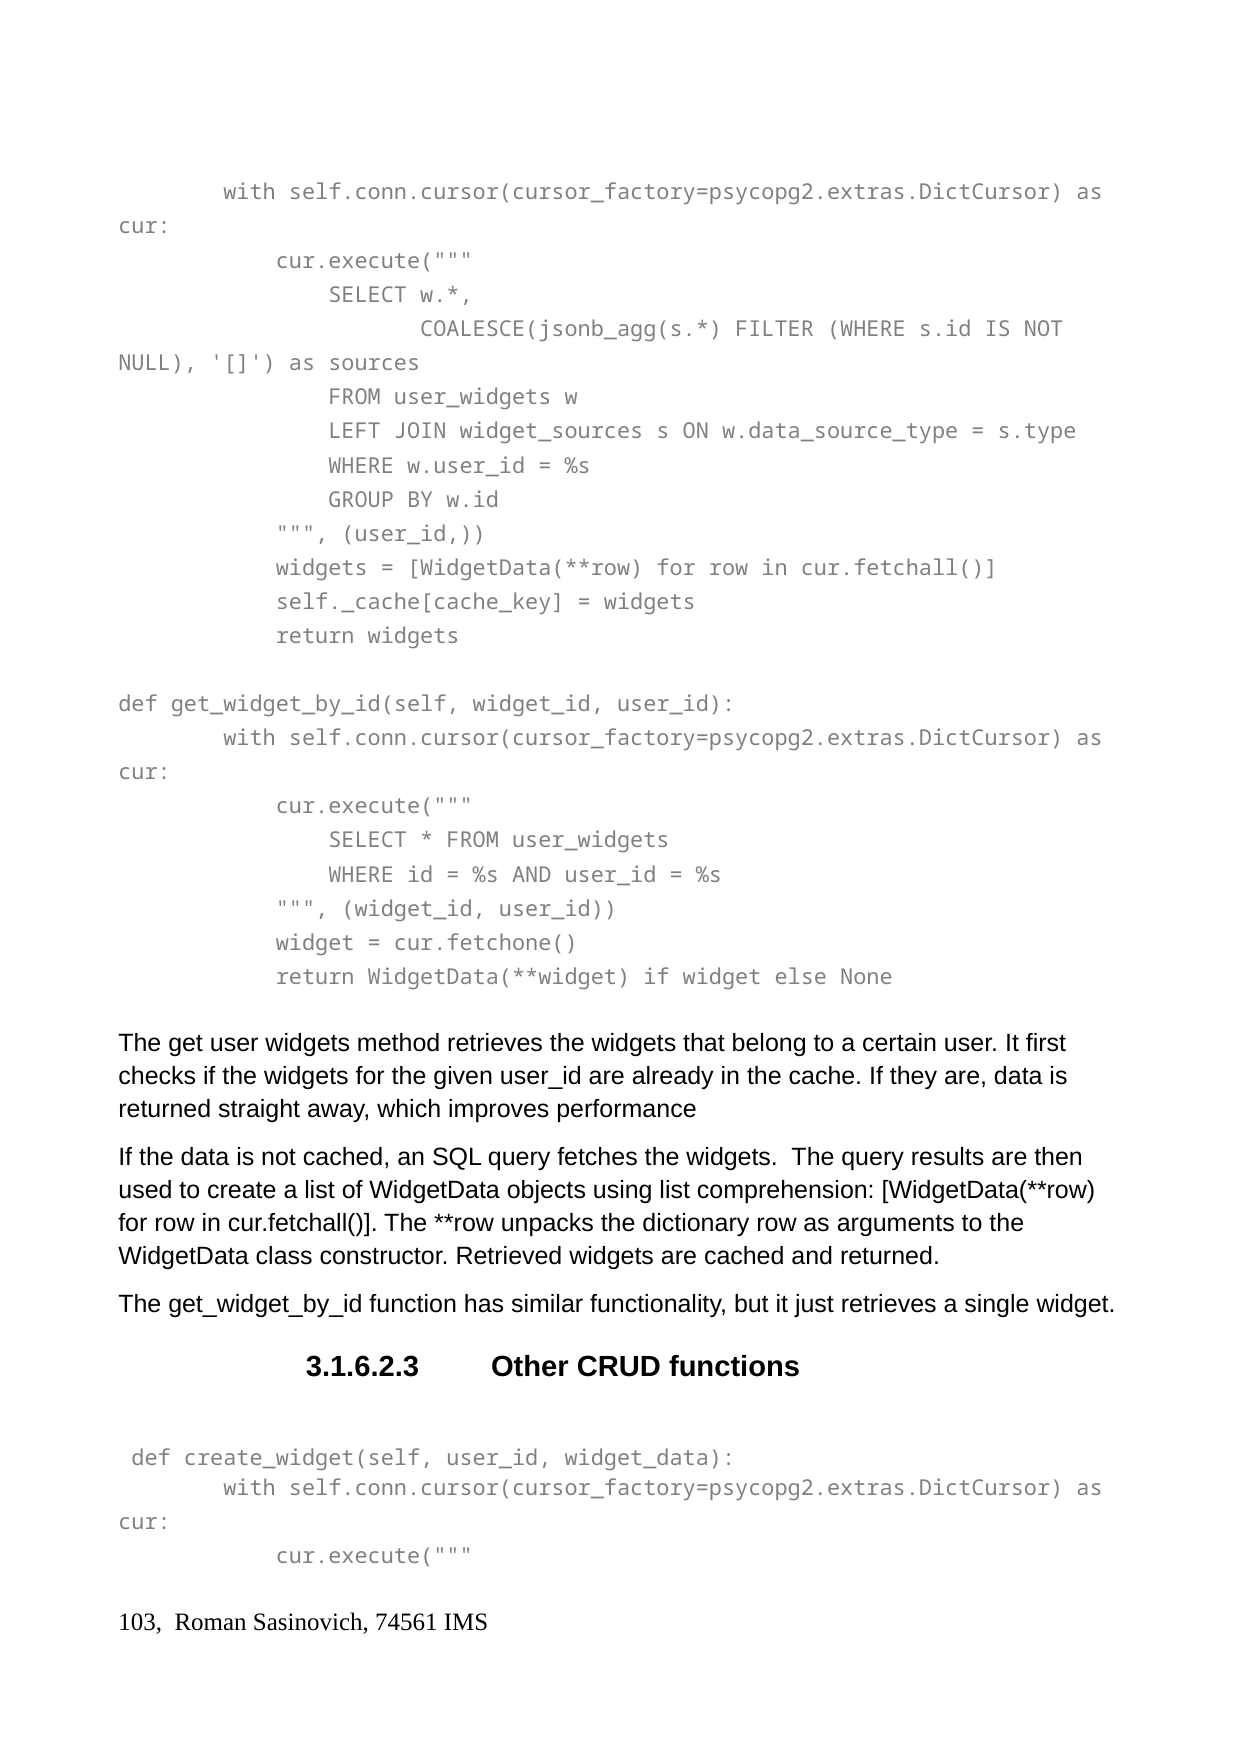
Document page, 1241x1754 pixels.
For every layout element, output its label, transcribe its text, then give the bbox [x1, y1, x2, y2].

text def create_widget(self, user_id, widget_data): [118, 1442, 1122, 1472]
text widgets = [WidgetData(**row) for row in cur.fetchall()] [118, 552, 1122, 582]
text with self.conn.cursor(cursor_factory=psycopg2.extras.DictCursor) as cur: [118, 176, 1122, 240]
text widget = cur.fetchone() [118, 927, 1122, 957]
text return WidgetData(**widget) if widget else None [118, 961, 1122, 991]
text GROUP BY w.id [118, 484, 1122, 514]
text return widgets [118, 621, 1122, 650]
text cur.execute(""" [118, 790, 1122, 820]
text with self.conn.cursor(cursor_factory=psycopg2.extras.DictCursor) as cur: [118, 1472, 1122, 1536]
text FROM user_widgets w [118, 381, 1122, 411]
text SELECT * FROM user_widgets [118, 824, 1122, 854]
text WHERE w.user_id = %s [118, 450, 1122, 479]
text WHERE id = %s AND user_id = %s [118, 858, 1122, 888]
text """, (widget_id, user_id)) [118, 893, 1122, 922]
text LEFT JOIN widget_sources s ON w.data_source_type = s.type [118, 416, 1122, 445]
text cur.execute(""" [118, 245, 1122, 274]
text """, (user_id,)) [118, 518, 1122, 548]
text The get user widgets method retrieves the widgets that belong to a certain user. It first checks if the widgets for the given user_id are already in the cache. If they are, data is returned straight away, which improves performance [118, 1028, 1122, 1123]
text self._cache[cache_key] = widgets [118, 586, 1122, 616]
text COALESCE(jsonb_agg(s.*) FILTER (WHERE s.id IS NOT NULL), '[]') as sources [118, 313, 1122, 377]
text def get_widget_by_id(self, widget_id, user_id): [118, 688, 1122, 717]
subtitle Other CRUD functions [306, 1348, 1122, 1382]
text with self.conn.cursor(cursor_factory=psycopg2.extras.DictCursor) as cur: [118, 722, 1122, 786]
text If the data is not cached, an SQL query fetches the widgets. The query results are then used to create a list of WidgetData objects using list comprehension: [WidgetData(**row) for row in cur.fetchall()]. The **row unpacks the dictionary row as arguments to the WidgetData class constructor. Retrieved widgets are cached and returned. [118, 1142, 1122, 1270]
text cur.execute(""" [118, 1540, 1122, 1570]
text The get_widget_by_id function has similar functionality, but it just retrieves a single widget. [118, 1288, 1122, 1317]
text SELECT w.*, [118, 279, 1122, 309]
